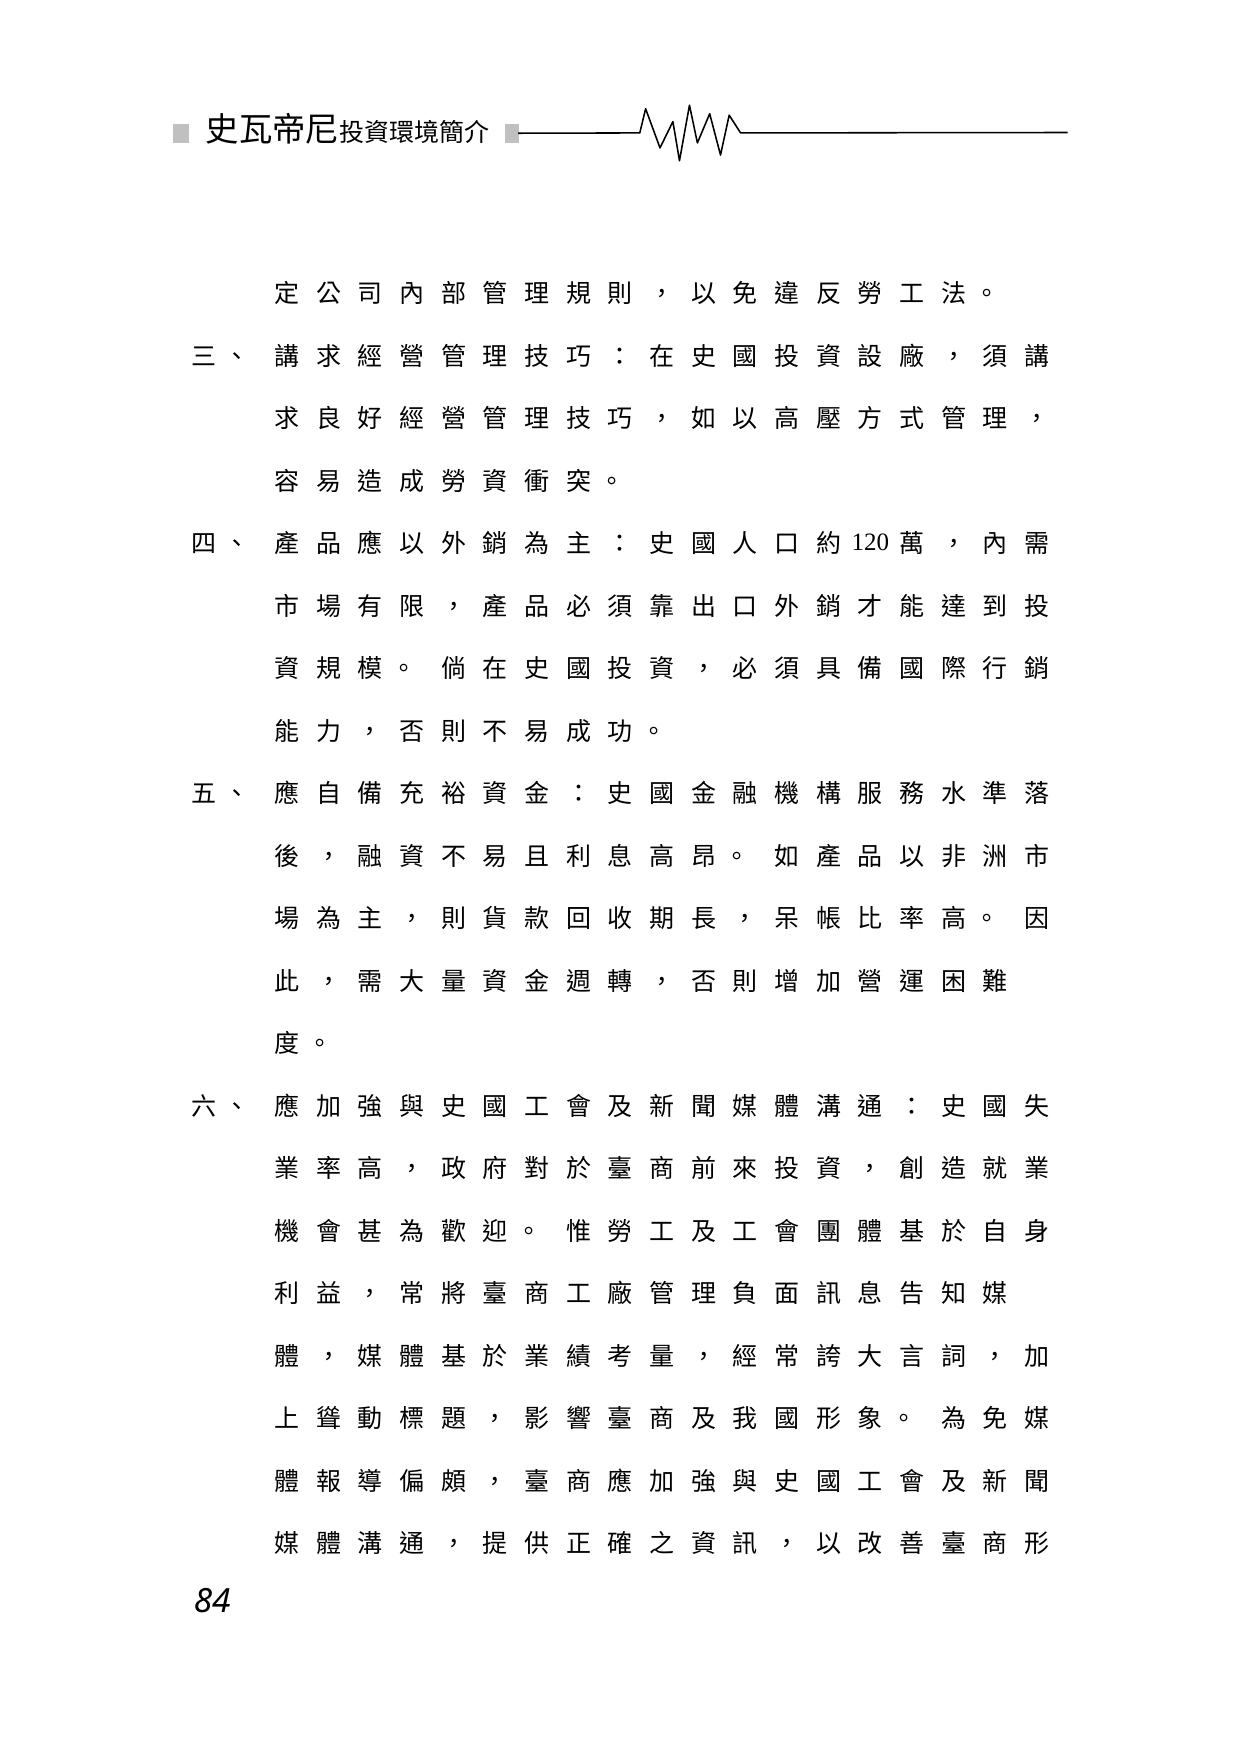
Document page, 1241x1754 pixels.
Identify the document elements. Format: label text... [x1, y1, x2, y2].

text 定公司內部管理規則，以免違反勞工法。 [183, 250, 1058, 313]
text 六、應加強與史國工會及新聞媒體溝通：史國失業率高，政府對於臺商前來投資，創造就業機會甚為歡迎。惟勞工及工會團體基於自身利益，常將臺商工廠管理負面訊息告知媒體，媒體基於業績考量，經常誇大言詞，加上聳動標題，影響臺商及我國形象。為免媒體報導偏頗，臺商應加強與史國工會及新聞媒體溝通，提供正確之資訊，以改善臺商形 [183, 1063, 1058, 1563]
text 五、應自備充裕資金：史國金融機構服務水準落後，融資不易且利息高昂。如產品以非洲市場為主，則貨款回收期長，呆帳比率高。因此，需大量資金週轉，否則增加營運困難度。 [183, 750, 1058, 1063]
text 三、講求經營管理技巧：在史國投資設廠，須講求良好經營管理技巧，如以高壓方式管理，容易造成勞資衝突。 [183, 313, 1058, 500]
text 四、產品應以外銷為主：史國人口約120萬，內需市場有限，產品必須靠出口外銷才能達到投資規模。倘在史國投資，必須具備國際行銷能力，否則不易成功。 [183, 500, 1058, 750]
